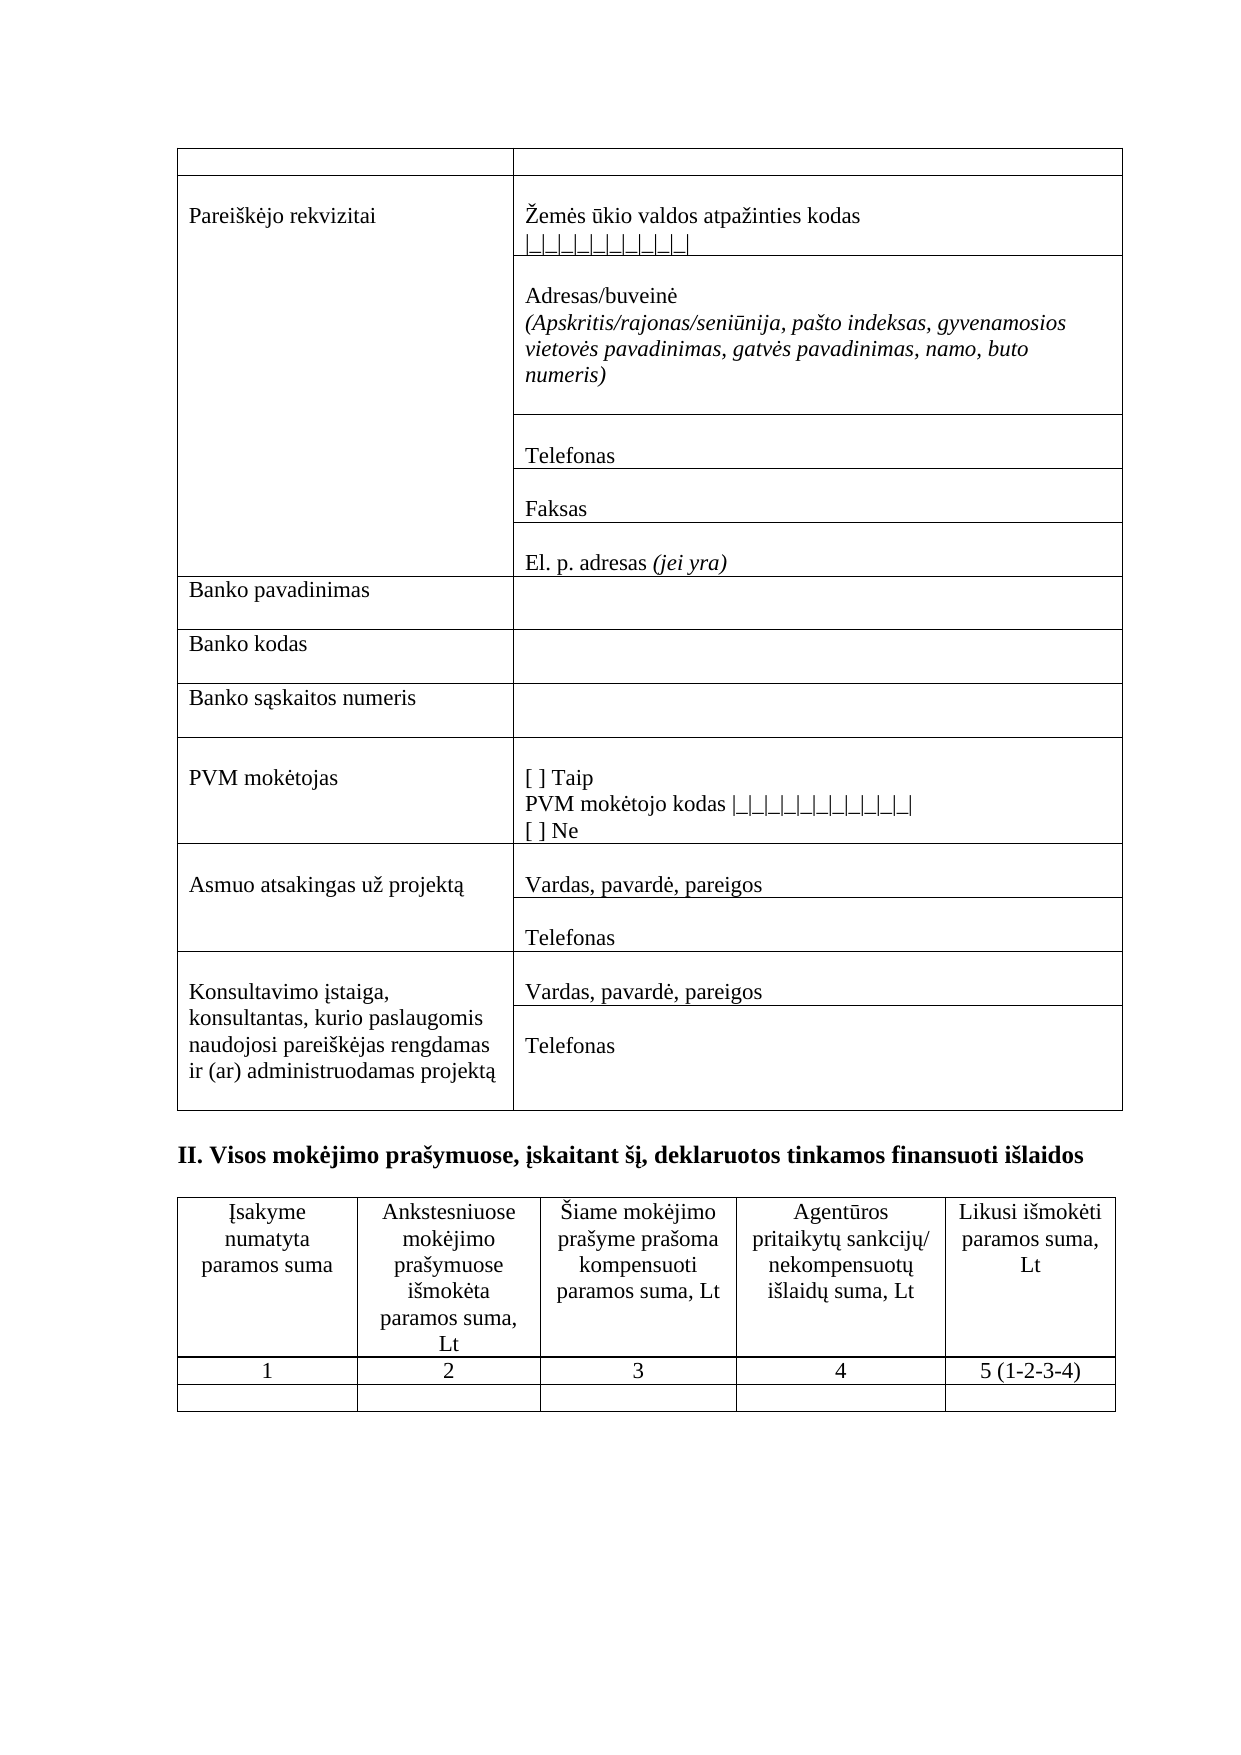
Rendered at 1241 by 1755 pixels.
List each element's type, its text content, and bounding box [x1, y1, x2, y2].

table_cell Adresas/buveinė (Apskritis/rajonas/seniūnija, pašto indeksas, gyvenamosios vietovės pavadinimas, gatvės pavadinimas, namo, buto numeris) [514, 256, 1122, 414]
table_cell [541, 1385, 736, 1411]
table_cell [737, 1385, 945, 1411]
table_cell Faksas [514, 469, 1122, 522]
table_header Šiame mokėjimo prašyme prašoma kompensuoti paramos suma, Lt [541, 1198, 736, 1356]
table_cell 2 [358, 1358, 540, 1384]
table_cell Asmuo atsakingas už projektą [178, 844, 513, 951]
text II. Visos mokėjimo prašymuose, įskaitant šį, deklaruotos tinkamos finansuoti išlaidos [177, 1140, 1122, 1168]
table_cell [514, 577, 1122, 629]
table_header Agentūros pritaikytų sankcijų/ nekompensuotų išlaidų suma, Lt [737, 1198, 945, 1356]
table_cell [ ][] Taip PVM mokėtojo kodas |_|_|_|_|_|_|_|_|_|_|_| [ ][] Ne [514, 738, 1122, 843]
table_cell Konsultavimo įstaiga, konsultantas, kurio paslaugomis naudojosi pareiškėjas rengdamas ir (ar) administruodamas projektą [178, 952, 513, 1110]
table_cell [514, 630, 1122, 683]
table_header Ankstesniuose mokėjimo prašymuose išmokėta paramos suma, Lt [358, 1198, 540, 1356]
table_cell Telefonas [514, 898, 1122, 951]
table_header Įsakyme numatyta paramos suma [178, 1198, 357, 1356]
table_cell Vardas, pavardė, pareigos [514, 952, 1122, 1004]
table_cell [178, 1385, 357, 1411]
table_cell 5 (1-2-3-4) [946, 1358, 1115, 1384]
table_cell Banko pavadinimas [178, 577, 513, 629]
table_cell [514, 684, 1122, 737]
table_cell Telefonas [514, 415, 1122, 468]
table_cell 1 [178, 1358, 357, 1384]
table_cell Telefonas [514, 1006, 1122, 1110]
table_cell Vardas, pavardė, pareigos [514, 844, 1122, 897]
table_cell Žemės ūkio valdos atpažinties kodas |_|_|_|_|_|_|_|_|_|_| [514, 176, 1122, 255]
table_cell Pareiškėjo rekvizitai [178, 176, 513, 576]
table_cell PVM mokėtojas [178, 738, 513, 843]
table_cell [358, 1385, 540, 1411]
table_header Likusi išmokėti paramos suma, Lt [946, 1198, 1115, 1356]
table_cell Banko kodas [178, 630, 513, 683]
table_cell 4 [737, 1358, 945, 1384]
table_cell [946, 1385, 1115, 1411]
table_cell [514, 149, 1122, 175]
table_cell 3 [541, 1358, 736, 1384]
table_cell Banko sąskaitos numeris [178, 684, 513, 737]
table_cell [178, 149, 513, 175]
table_cell El. p. adresas (jei yra) [514, 523, 1122, 576]
